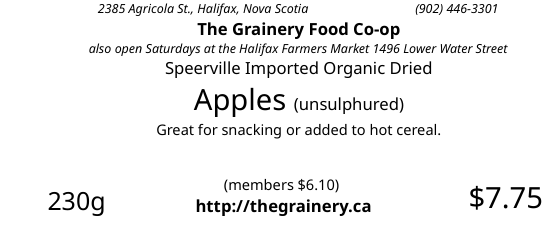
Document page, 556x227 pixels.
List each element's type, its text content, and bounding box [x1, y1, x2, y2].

table_cell (members $6.10) http://thegrainery.ca [151, 175, 415, 217]
table_cell Speerville Imported Organic Dried Apples (unsulphured) Great for snacking or added to hot cereal. [47, 57, 550, 175]
table_cell 230g [47, 175, 151, 217]
table_cell $7.75 [415, 175, 550, 217]
table_header 2385 Agricola St., Halifax, Nova Scotia (902) 446-3301 The Grainery Food Co-op also open Saturdays at the Halifax Farmers Market 1496 Lower Water Street [47, 0, 550, 57]
